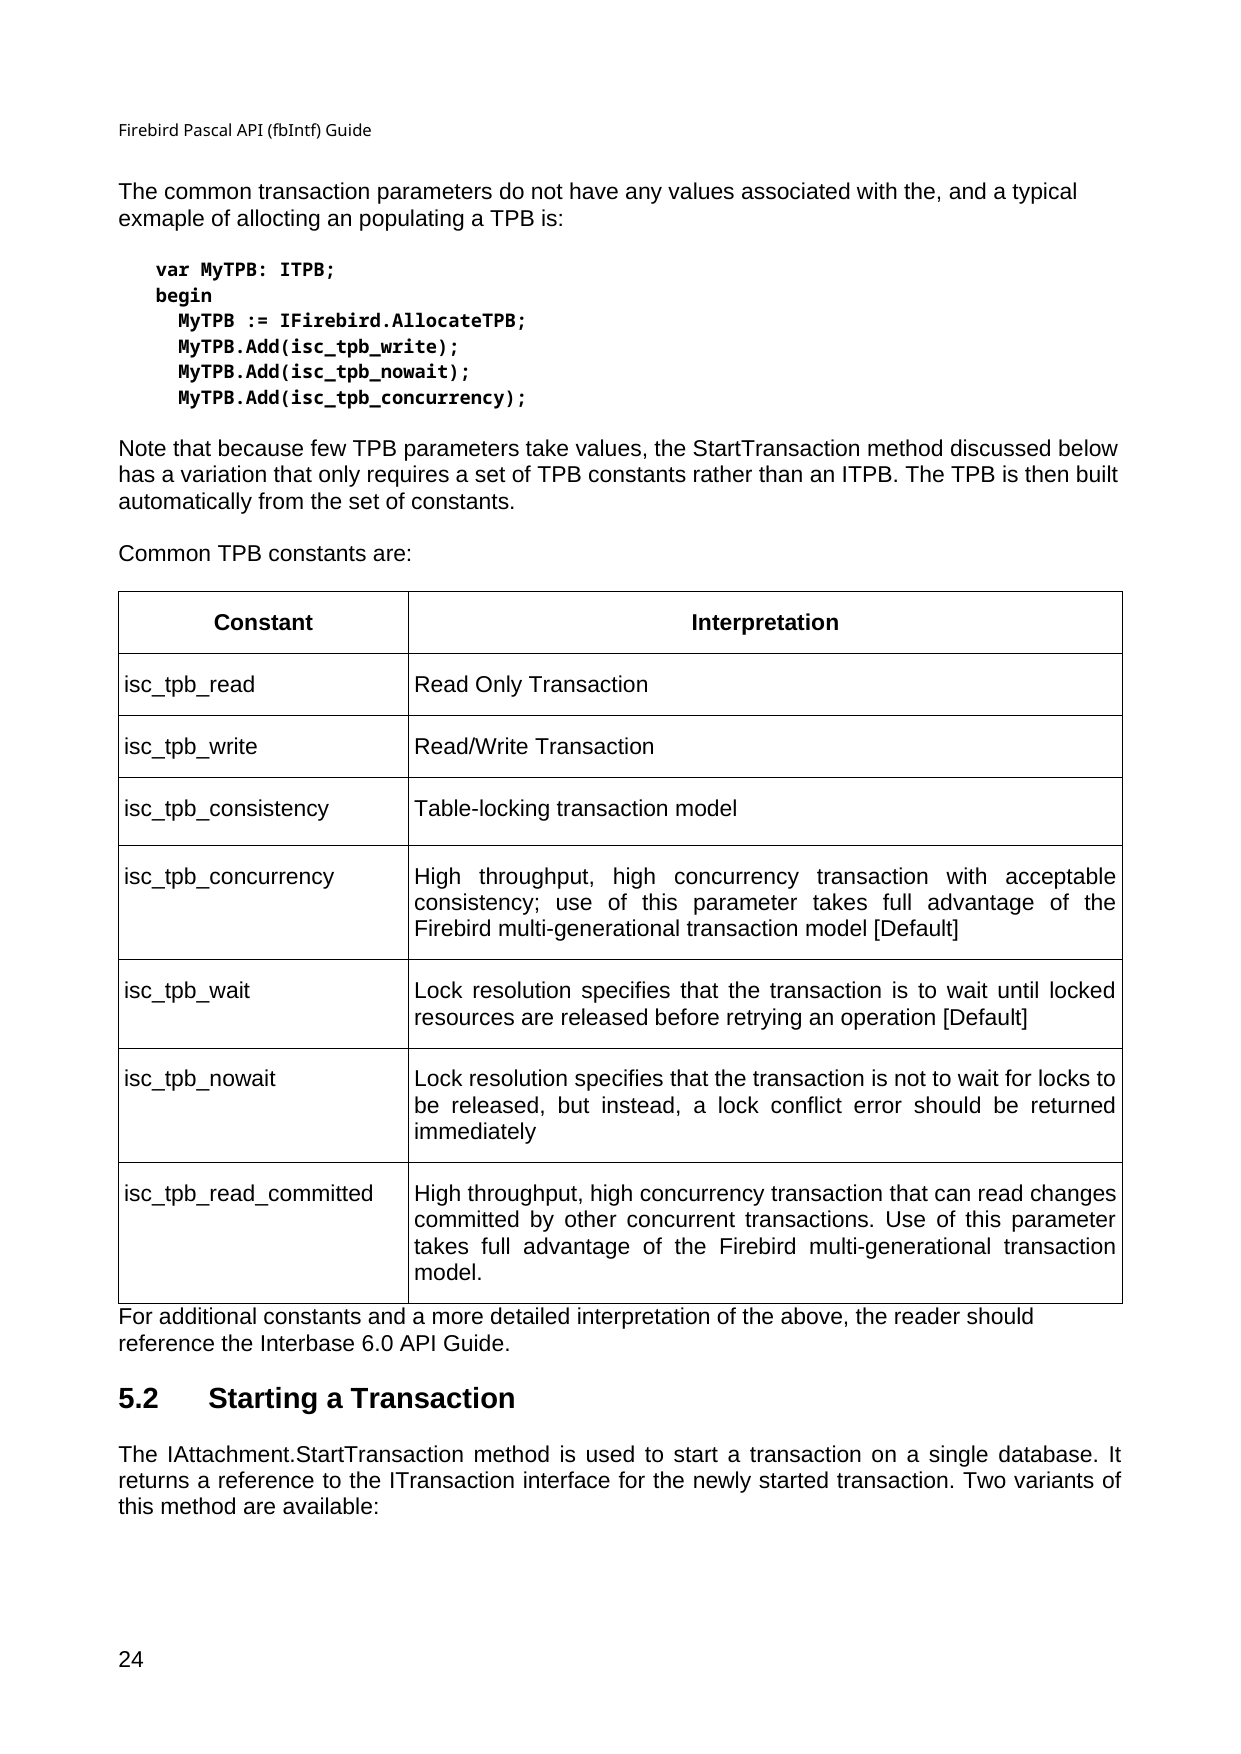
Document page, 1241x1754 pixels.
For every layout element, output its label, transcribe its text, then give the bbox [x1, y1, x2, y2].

table_cell isc_tpb_read_committed [119, 1163, 408, 1303]
text The IAttachment.StartTransaction method is used to start a transaction on a single database. It returns a reference to the ITransaction interface for the newly started transaction. Two variants of this method are available: [118, 1441, 1122, 1519]
table_cell isc_tpb_wait [119, 960, 408, 1048]
text Common TPB constants are: [118, 539, 1122, 566]
text MyTPB.Add(isc_tpb_nowait); [156, 358, 1122, 384]
table_header Constant [119, 592, 408, 653]
table_cell isc_tpb_read [119, 654, 408, 715]
table_cell Table-locking transaction model [409, 778, 1122, 845]
text For additional constants and a more detailed interpretation of the above, the reader should reference the Interbase 6.0 API Guide. [118, 1304, 1122, 1356]
table_cell Lock resolution specifies that the transaction is to wait until locked resources are released before retrying an operation [Default] [409, 960, 1122, 1048]
table_cell Read Only Transaction [409, 654, 1122, 715]
text begin [156, 282, 1122, 307]
text MyTPB.Add(isc_tpb_concurrency); [156, 384, 1122, 409]
text Note that because few TPB parameters take values, the StartTransaction method discussed below has a variation that only requires a set of TPB constants rather than an ITPB. The TPB is then built automatically from the set of constants. [118, 435, 1122, 514]
table_cell isc_tpb_nowait [119, 1049, 408, 1162]
table_cell High throughput, high concurrency transaction with acceptable consistency; use of this parameter takes full advantage of the Firebird multi-generational transaction model [Default] [409, 846, 1122, 959]
table_cell isc_tpb_write [119, 716, 408, 777]
subtitle Starting a Transaction [118, 1381, 1122, 1415]
text MyTPB := IFirebird.AllocateTPB; [156, 307, 1122, 333]
table_cell isc_tpb_concurrency [119, 846, 408, 959]
table_cell High throughput, high concurrency transaction that can read changes committed by other concurrent transactions. Use of this parameter takes full advantage of the Firebird multi-generational transaction model. [409, 1163, 1122, 1303]
text MyTPB.Add(isc_tpb_write); [156, 333, 1122, 358]
table_cell Lock resolution specifies that the transaction is not to wait for locks to be released, but instead, a lock conflict error should be returned immediately [409, 1049, 1122, 1162]
table_header Interpretation [409, 592, 1122, 653]
text The common transaction parameters do not have any values associated with the, and a typical exmaple of allocting an populating a TPB is: [118, 178, 1122, 231]
table_cell Read/Write Transaction [409, 716, 1122, 777]
table_cell isc_tpb_consistency [119, 778, 408, 845]
text var MyTPB: ITPB; [156, 256, 1122, 282]
